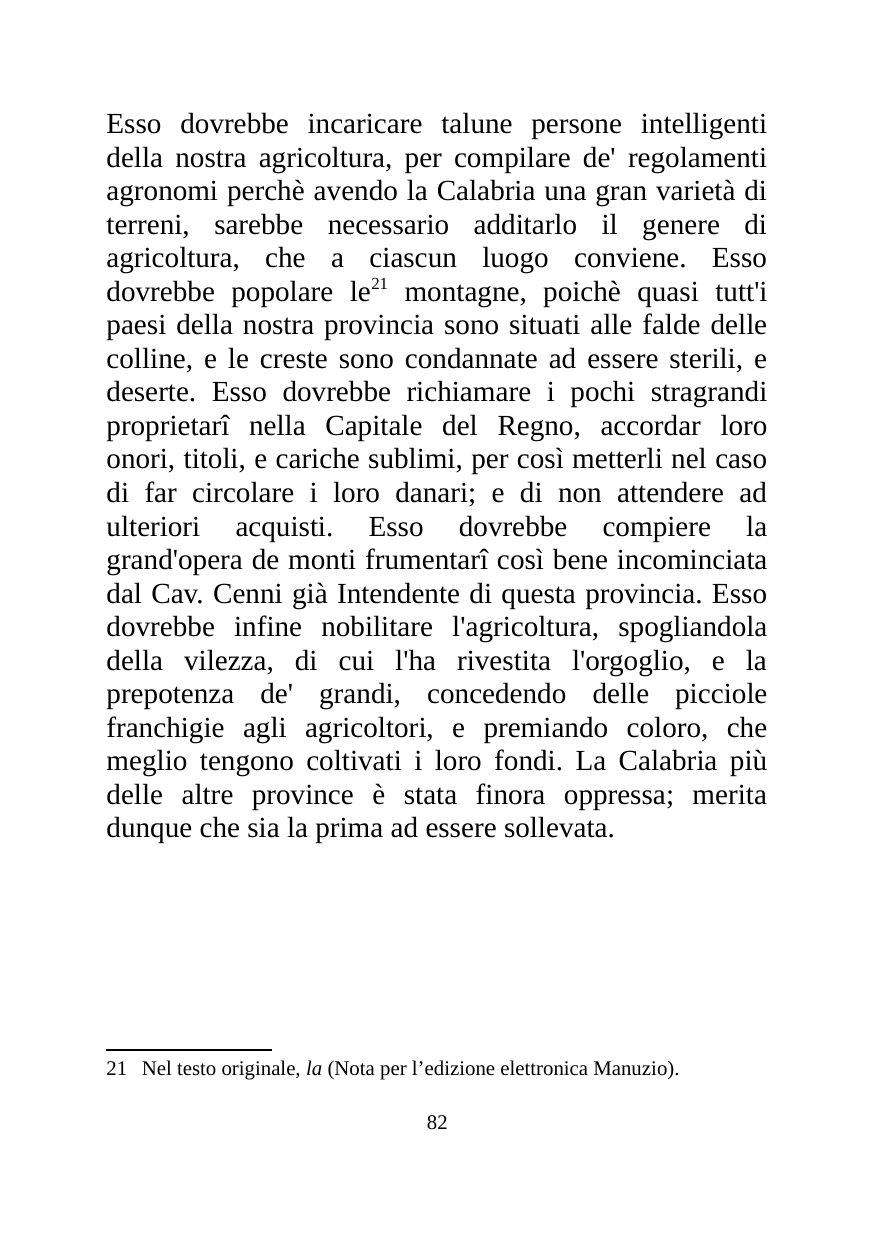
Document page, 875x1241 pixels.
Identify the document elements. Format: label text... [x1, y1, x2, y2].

text Esso dovrebbe incaricare talune persone intelligenti della nostra agricoltura, per compilare de' regolamenti agronomi perchè avendo la Calabria una gran varietà di terreni, sarebbe necessario additarlo il genere di agricoltura, che a ciascun luogo conviene. Esso dovrebbe popolare le montagne, poichè quasi tutt'i paesi della nostra provincia sono situati alle falde delle colline, e le creste sono condannate ad essere sterili, e deserte. Esso dovrebbe richiamare i pochi stragrandi proprietarî nella Capitale del Regno, accordar loro onori, titoli, e cariche sublimi, per così metterli nel caso di far circolare i loro danari; e di non attendere ad ulteriori acquisti. Esso dovrebbe compiere la grand'opera de monti frumentarî così bene incominciata dal Cav. Cenni già Intendente di questa provincia. Esso dovrebbe infine nobilitare l'agricoltura, spogliandola della vilezza, di cui l'ha rivestita l'orgoglio, e la prepotenza de' grandi, concedendo delle picciole franchigie agli agricoltori, e premiando coloro, che meglio tengono coltivati i loro fondi. La Calabria più delle altre province è stata finora oppressa; merita dunque che sia la prima ad essere sollevata. [106, 106, 768, 844]
text Nel testo originale, la (Nota per l’edizione elettronica Manuzio). [106, 1056, 768, 1080]
